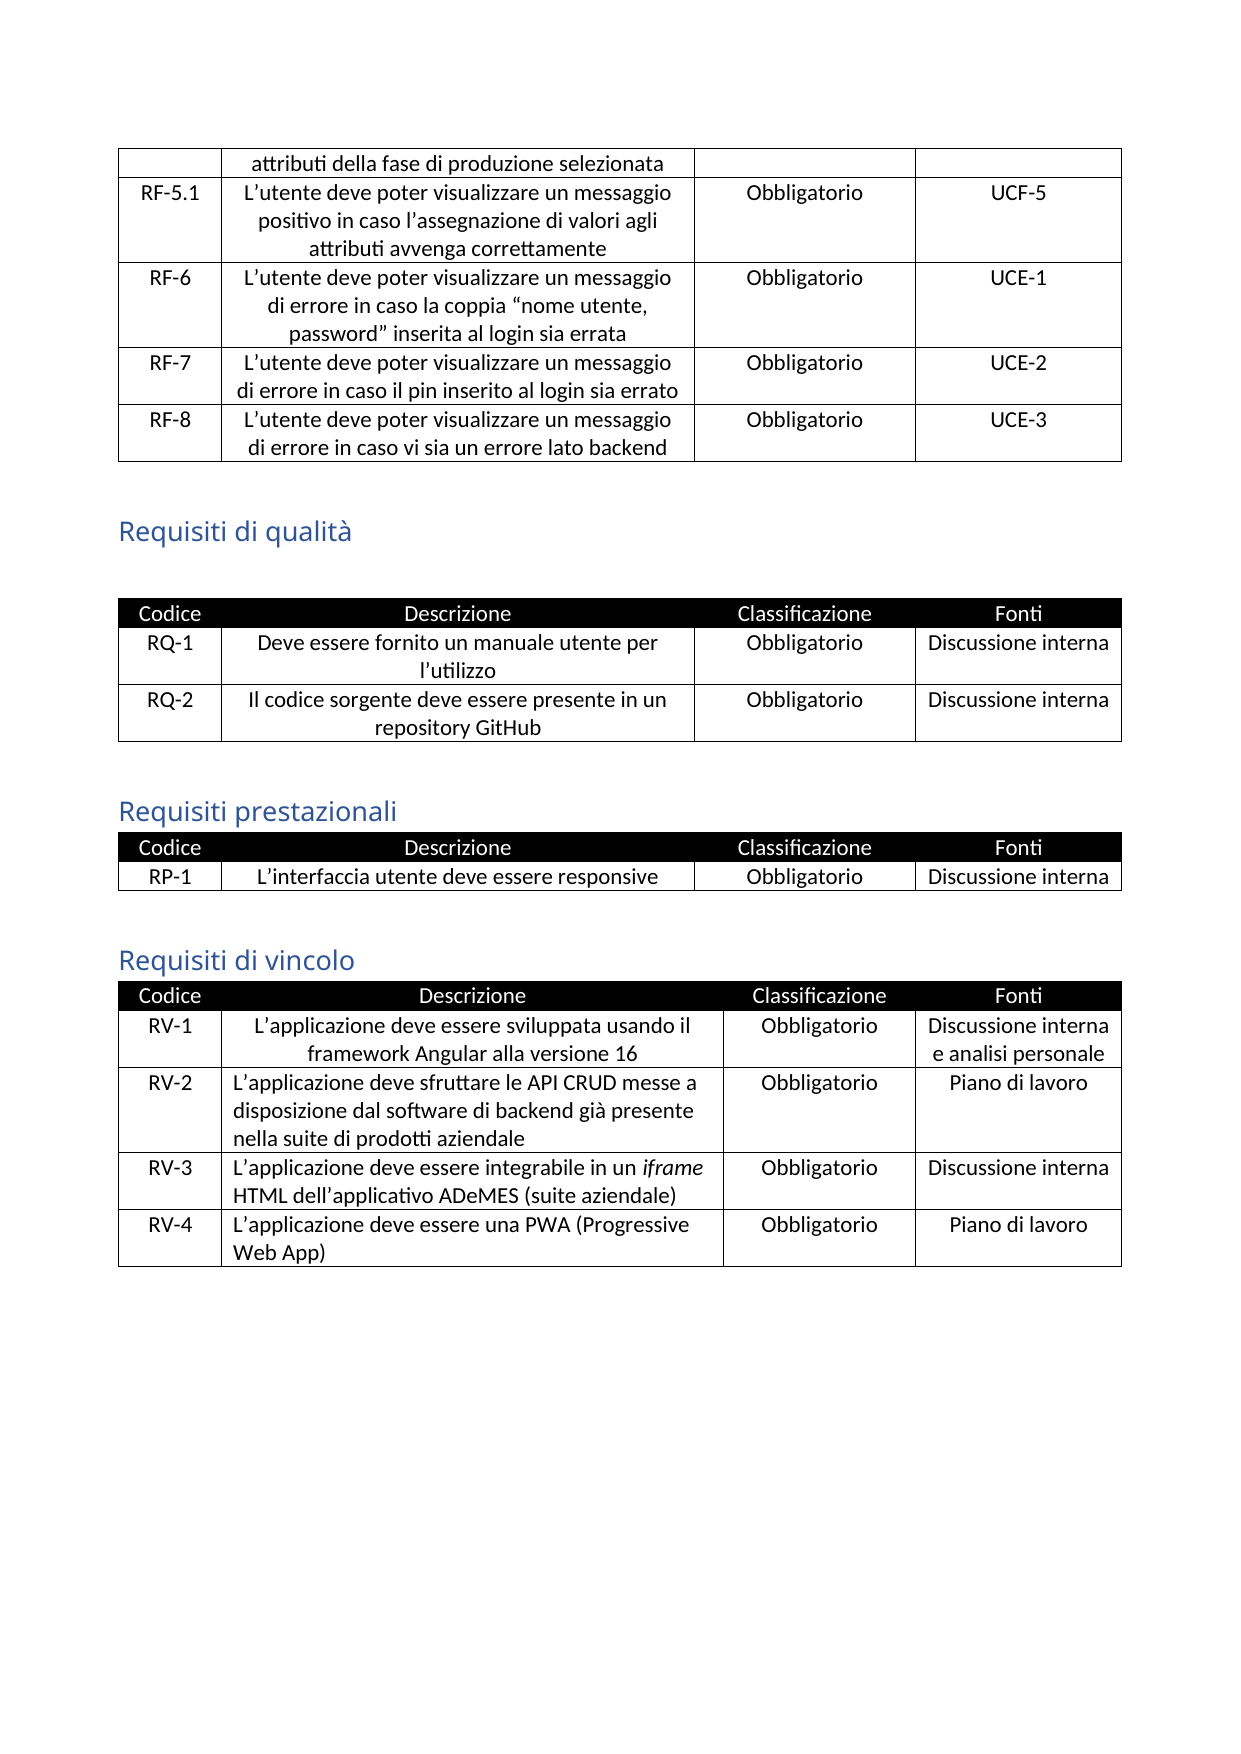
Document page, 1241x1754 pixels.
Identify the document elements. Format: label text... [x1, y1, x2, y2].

table_cell L’applicazione deve essere sviluppata usando il framework Angular alla versione 16 [222, 1011, 723, 1067]
table_cell attributi della fase di produzione selezionata [222, 149, 694, 177]
table_cell UCE-1 [916, 263, 1121, 347]
table_cell UCF-5 [916, 178, 1121, 262]
table_cell RF-6 [119, 263, 221, 347]
table_cell Obbligatorio [695, 405, 915, 461]
table_cell UCE-3 [916, 405, 1121, 461]
table_cell Obbligatorio [695, 628, 915, 684]
table_header Descrizione [222, 982, 723, 1010]
table_cell L’applicazione deve essere integrabile in un iframe HTML dell’applicativo ADeMES (suite aziendale) [222, 1153, 723, 1209]
subtitle Requisiti di qualità [118, 513, 1122, 549]
table_cell [119, 149, 221, 177]
table_cell L’interfaccia utente deve essere responsive [222, 862, 694, 890]
table_cell RV-3 [119, 1153, 221, 1209]
table_cell RQ-2 [119, 685, 221, 741]
table_cell UCE-2 [916, 348, 1121, 404]
table_cell [916, 149, 1121, 177]
table_cell [695, 149, 915, 177]
table_cell RF-7 [119, 348, 221, 404]
table_cell Il codice sorgente deve essere presente in un repository GitHub [222, 685, 694, 741]
table_header Descrizione [222, 833, 694, 861]
table_cell L’utente deve poter visualizzare un messaggio positivo in caso l’assegnazione di valori agli attributi avvenga correttamente [222, 178, 694, 262]
table_cell RV-1 [119, 1011, 221, 1067]
table_cell RF-5.1 [119, 178, 221, 262]
table_header Codice [119, 599, 221, 627]
table_cell RQ-1 [119, 628, 221, 684]
table_cell Discussione interna [916, 1153, 1121, 1209]
table_header Classificazione [695, 833, 915, 861]
table_cell RF-8 [119, 405, 221, 461]
table_header Fonti [916, 599, 1121, 627]
subtitle Requisiti di vincolo [118, 942, 1122, 978]
table_cell L’utente deve poter visualizzare un messaggio di errore in caso il pin inserito al login sia errato [222, 348, 694, 404]
table_cell Piano di lavoro [916, 1068, 1121, 1152]
table_cell RV-2 [119, 1068, 221, 1152]
table_cell L’utente deve poter visualizzare un messaggio di errore in caso vi sia un errore lato backend [222, 405, 694, 461]
table_cell Obbligatorio [724, 1011, 915, 1067]
table_header Classificazione [724, 982, 915, 1010]
table_cell L’applicazione deve essere una PWA (Progressive Web App) [222, 1210, 723, 1266]
table_cell Obbligatorio [695, 685, 915, 741]
table_header Codice [119, 833, 221, 861]
table_header Descrizione [222, 599, 694, 627]
table_cell Obbligatorio [695, 862, 915, 890]
table_cell Piano di lavoro [916, 1210, 1121, 1266]
subtitle Requisiti prestazionali [118, 793, 1122, 830]
table_cell RP-1 [119, 862, 221, 890]
table_cell Discussione interna e analisi personale [916, 1011, 1121, 1067]
table_cell L’applicazione deve sfruttare le API CRUD messe a disposizione dal software di backend già presente nella suite di prodotti aziendale [222, 1068, 723, 1152]
table_cell Obbligatorio [724, 1153, 915, 1209]
table_cell Obbligatorio [695, 263, 915, 347]
table_header Codice [119, 982, 221, 1010]
table_cell RV-4 [119, 1210, 221, 1266]
table_cell Discussione interna [916, 685, 1121, 741]
table_cell L’utente deve poter visualizzare un messaggio di errore in caso la coppia “nome utente, password” inserita al login sia errata [222, 263, 694, 347]
table_cell Discussione interna [916, 862, 1121, 890]
table_cell Obbligatorio [724, 1210, 915, 1266]
table_cell Obbligatorio [695, 348, 915, 404]
table_header Fonti [916, 833, 1121, 861]
table_cell Discussione interna [916, 628, 1121, 684]
table_header Fonti [916, 982, 1121, 1010]
table_cell Deve essere fornito un manuale utente per l’utilizzo [222, 628, 694, 684]
table_cell Obbligatorio [695, 178, 915, 262]
table_cell Obbligatorio [724, 1068, 915, 1152]
table_header Classificazione [695, 599, 915, 627]
